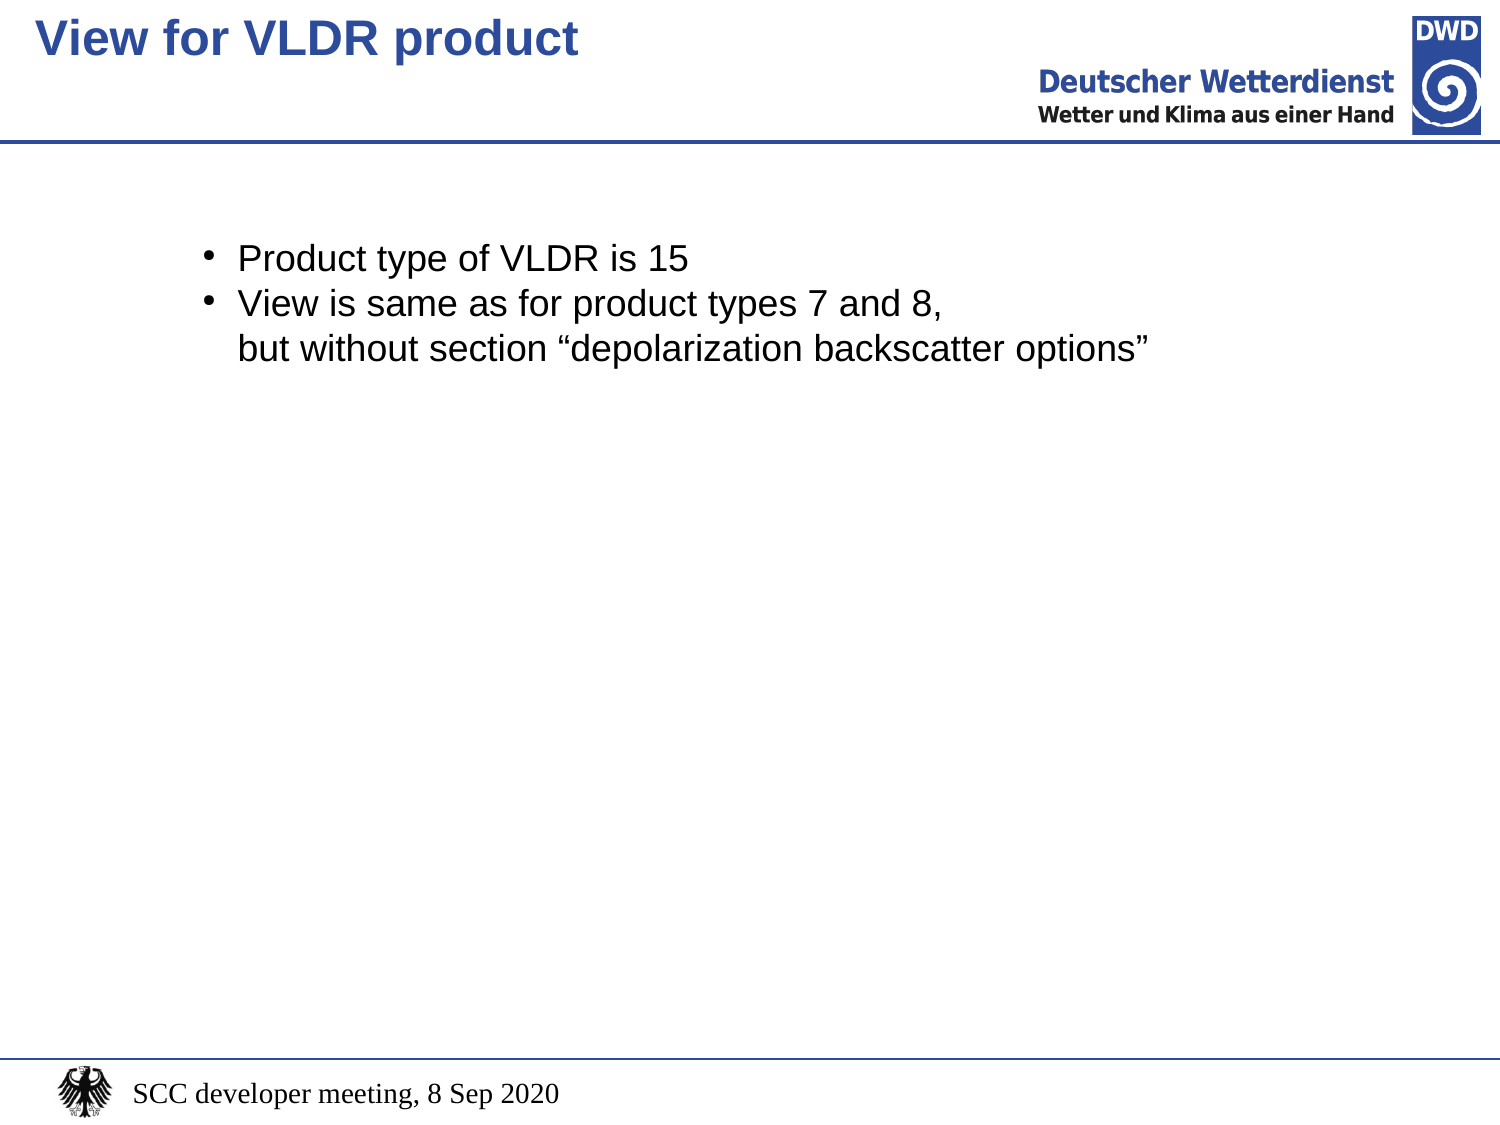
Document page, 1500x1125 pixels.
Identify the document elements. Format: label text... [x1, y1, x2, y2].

picture [1038, 16, 1481, 135]
text_box Product type of VLDR is 15 View is same as for product types 7 and 8, but without section “depolarization backscatter options” [187, 226, 1222, 422]
text_box View for VLDR product [20, 0, 988, 74]
picture [55, 1064, 114, 1119]
